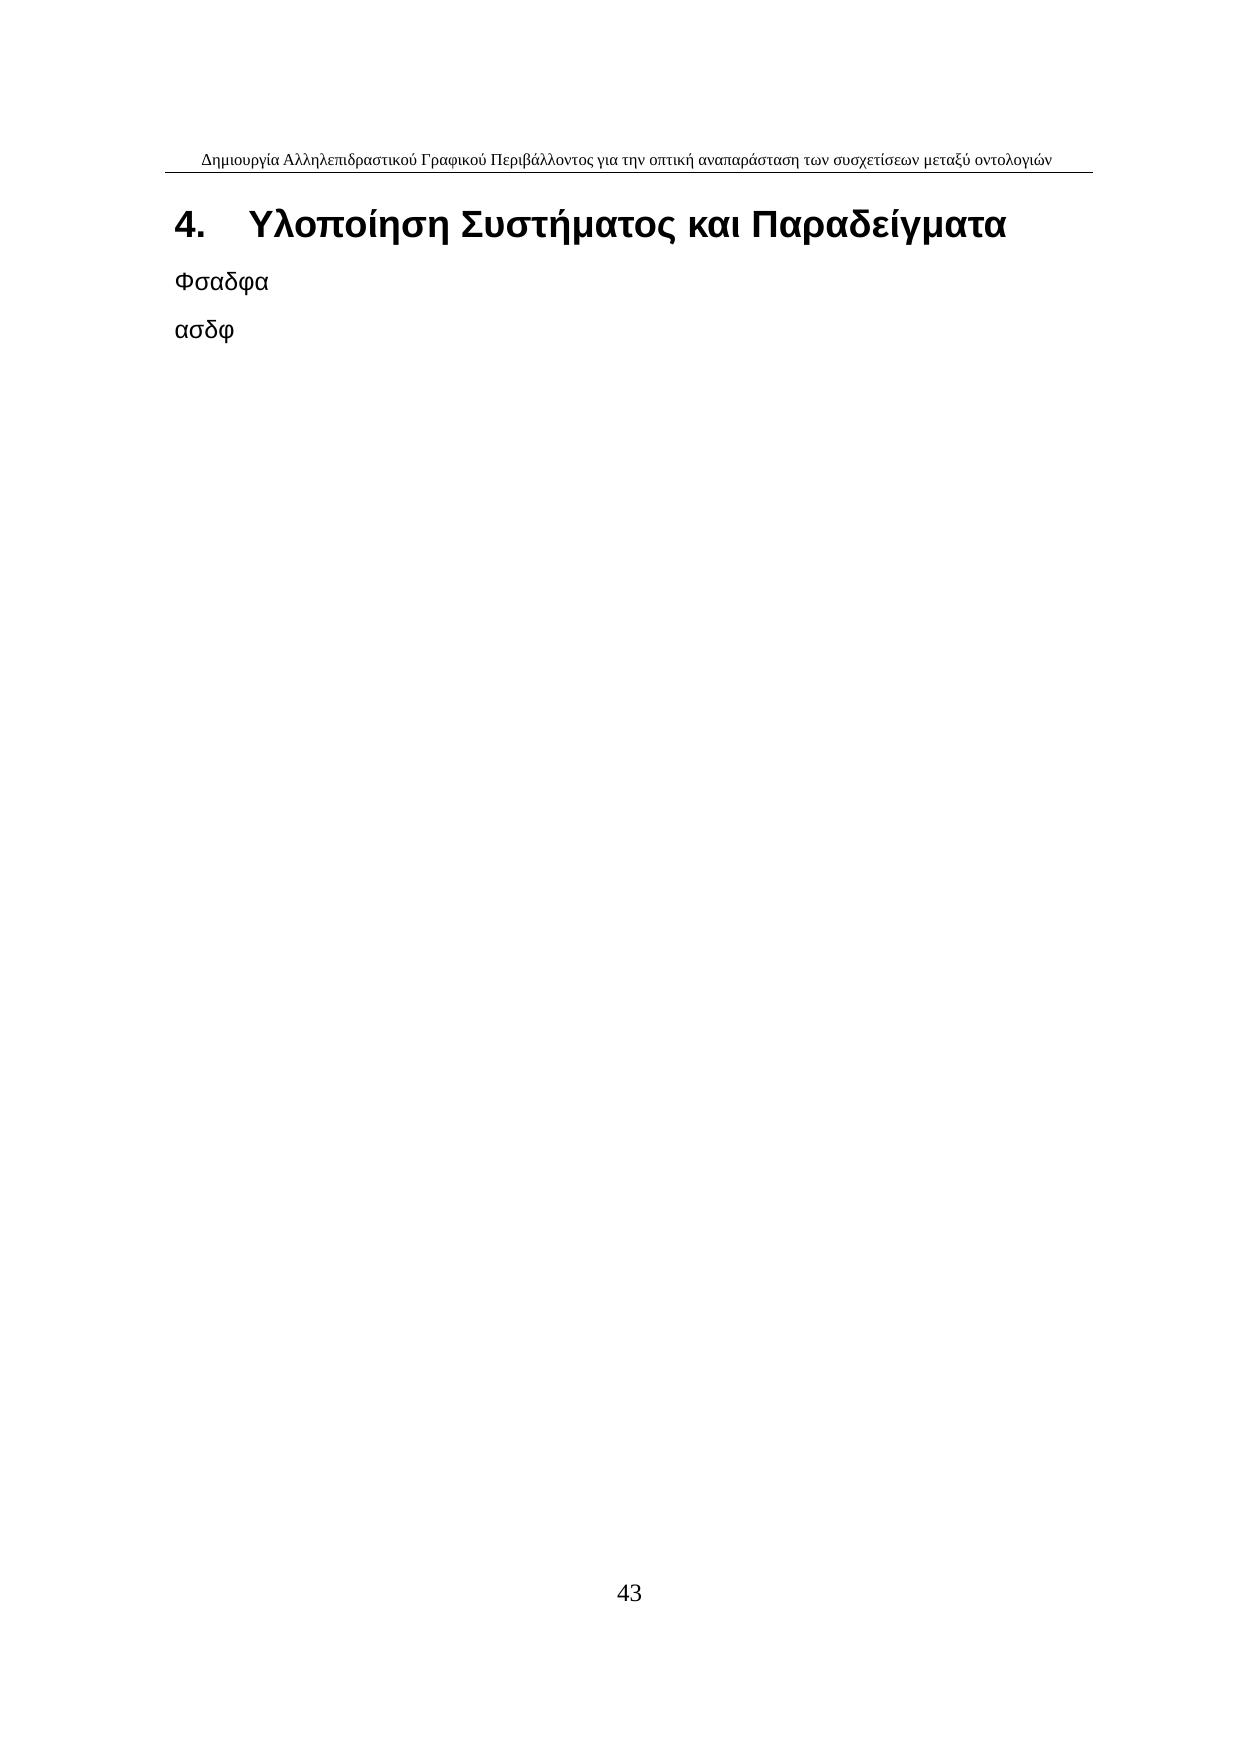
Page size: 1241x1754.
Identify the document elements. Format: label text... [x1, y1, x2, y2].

text Φσαδφα [174, 267, 1093, 296]
text ασδφ [174, 314, 1093, 343]
subtitle Υλοποίηση Συστήματος και Παραδείγματα [174, 202, 1093, 246]
